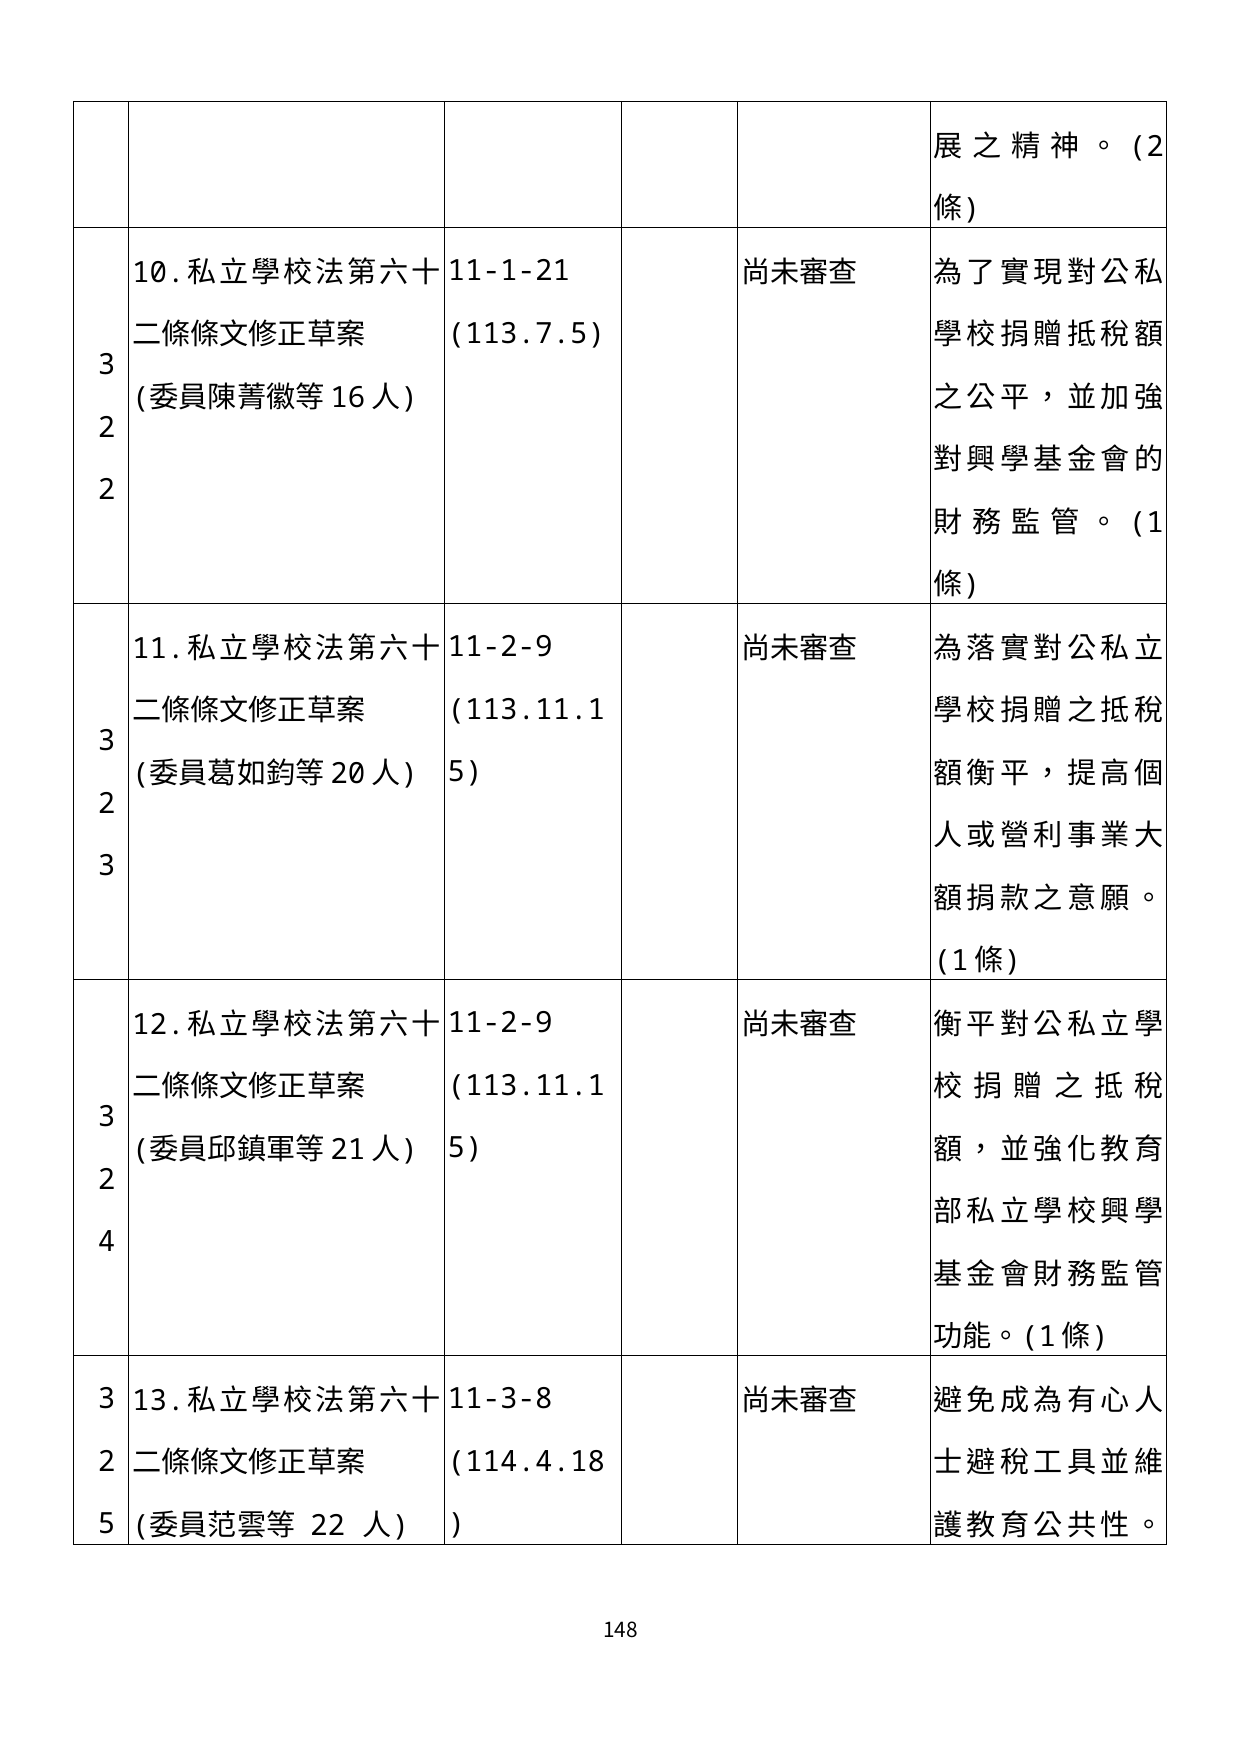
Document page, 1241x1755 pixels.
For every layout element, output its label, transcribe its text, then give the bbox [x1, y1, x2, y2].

table_cell 尚未審查 [738, 1356, 930, 1543]
table_cell 衡平對公私立學校捐贈之抵稅額，並強化教育部私立學校興學基金會財務監管功能。(1條) [931, 980, 1166, 1355]
table_cell 為落實對公私立學校捐贈之抵稅額衡平，提高個人或營利事業大額捐款之意願。(1條) [931, 604, 1166, 979]
table_cell [74, 604, 128, 979]
table_cell 11.私立學校法第六十二條條文修正草案 (委員葛如鈞等20人) [129, 604, 444, 979]
table_cell 為了實現對公私學校捐贈抵稅額之公平，並加強對興學基金會的財務監管。(1條) [931, 228, 1166, 603]
table_cell 12.私立學校法第六十二條條文修正草案 (委員邱鎮軍等21人) [129, 980, 444, 1355]
table_cell 尚未審查 [738, 980, 930, 1355]
table_cell 尚未審查 [738, 604, 930, 979]
table_cell 11-1-21 (113.7.5) [445, 228, 621, 603]
table_cell 展之精神。(2條) [931, 102, 1166, 227]
table_cell [74, 1356, 128, 1543]
table_cell 尚未審查 [738, 228, 930, 603]
table_cell 10.私立學校法第六十二條條文修正草案 (委員陳菁徽等16人) [129, 228, 444, 603]
table_cell [74, 980, 128, 1355]
table_cell [129, 102, 444, 227]
table_cell [74, 102, 128, 227]
table_cell 13.私立學校法第六十二條條文修正草案 (委員范雲等 22 人) [129, 1356, 444, 1543]
table_cell [622, 102, 737, 227]
table_cell 11-2-9 (113.11.15) [445, 604, 621, 979]
table_cell [622, 604, 737, 979]
table_cell 11-3-8 (114.4.18) [445, 1356, 621, 1543]
table_cell [445, 102, 621, 227]
table_cell [738, 102, 930, 227]
table_cell 11-2-9 (113.11.15) [445, 980, 621, 1355]
table_cell 避免成為有心人士避稅工具並維護教育公共性。 [931, 1356, 1166, 1543]
table_cell [622, 980, 737, 1355]
table_cell [622, 228, 737, 603]
table_cell [74, 228, 128, 603]
table_cell [622, 1356, 737, 1543]
